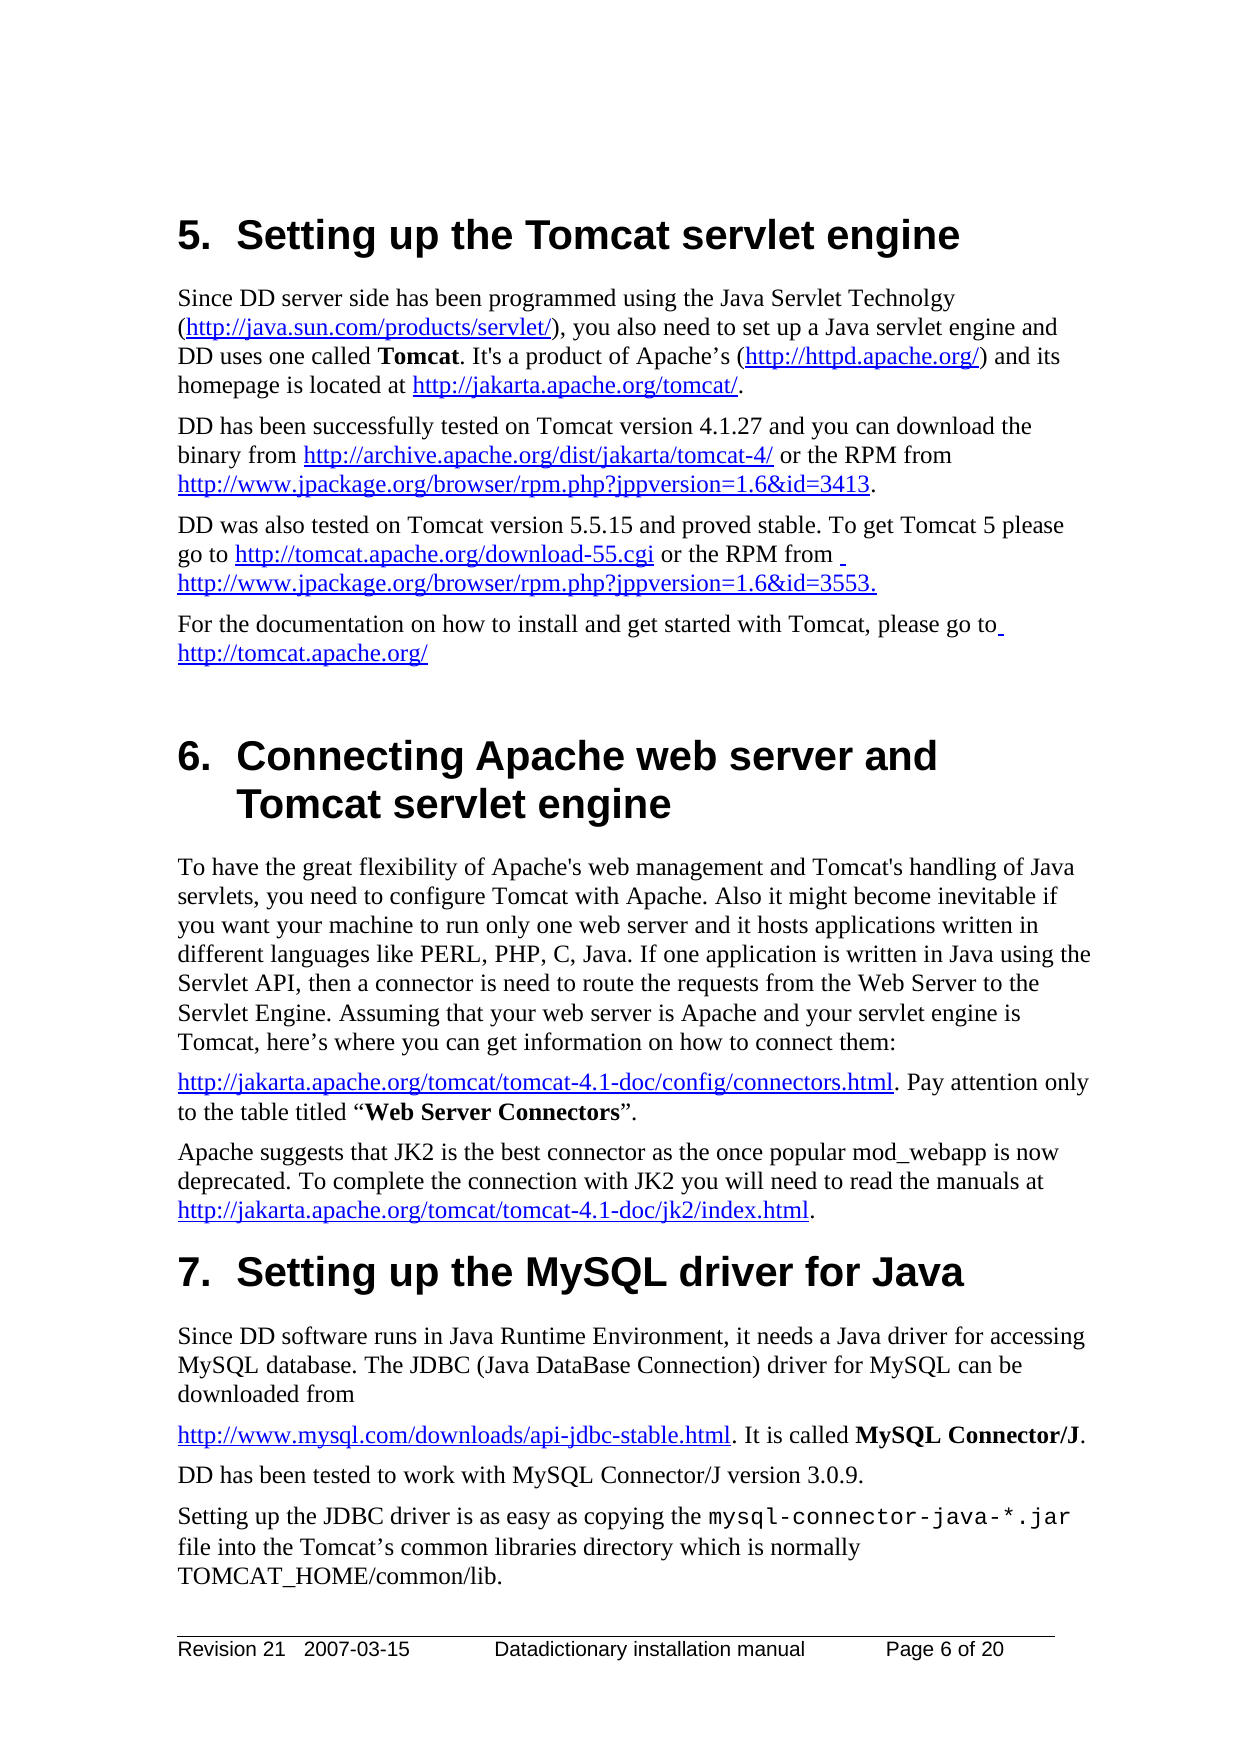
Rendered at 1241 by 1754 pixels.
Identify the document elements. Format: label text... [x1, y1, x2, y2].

text Since DD software runs in Java Runtime Environment, it needs a Java driver for accessing MySQL database. The JDBC (Java DataBase Connection) driver for MySQL can be downloaded from [177, 1321, 1092, 1408]
text Setting up the JDBC driver is as easy as copying the mysql-connector-java-*.jar file into the Tomcat’s common libraries directory which is normally TOMCAT_HOME/common/lib. [177, 1501, 1092, 1590]
text Since DD server side has been programmed using the Java Servlet Technolgy (http://java.sun.com/products/servlet/), you also need to set up a Java servlet engine and DD uses one called Tomcat. It's a product of Apache’s (http://httpd.apache.org/) and its homepage is located at http://jakarta.apache.org/tomcat/. [177, 283, 1092, 399]
text To have the great flexibility of Apache's web management and Tomcat's handling of Java servlets, you need to configure Tomcat with Apache. Also it might become inevitable if you want your machine to run only one web server and it hosts applications written in different languages like PERL, PHP, C, Java. If one application is written in Java using the Servlet API, then a connector is need to route the requests from the Web Server to the Servlet Engine. Assuming that your web server is Apache and your servlet engine is Tomcat, here’s where you can get information on how to connect them: [177, 852, 1092, 1056]
text DD has been tested to work with MySQL Connector/J version 3.0.9. [177, 1460, 1092, 1489]
text http://jakarta.apache.org/tomcat/tomcat-4.1-doc/config/connectors.html. Pay attention only to the table titled “Web Server Connectors”. [177, 1067, 1092, 1125]
subtitle Connecting Apache web server and Tomcat servlet engine [177, 731, 1092, 827]
text For the documentation on how to install and get started with Tomcat, please go to http://tomcat.apache.org/ [177, 609, 1092, 667]
subtitle Setting up the MySQL driver for Java [177, 1248, 1092, 1296]
subtitle Setting up the Tomcat servlet engine [177, 210, 1092, 258]
text DD has been successfully tested on Tomcat version 4.1.27 and you can download the binary from http://archive.apache.org/dist/jakarta/tomcat-4/ or the RPM from http://www.jpackage.org/browser/rpm.php?jppversion=1.6&id=3413. [177, 411, 1092, 498]
text http://www.mysql.com/downloads/api-jdbc-stable.html. It is called MySQL Connector/J. [177, 1419, 1092, 1449]
text DD was also tested on Tomcat version 5.5.15 and proved stable. To get Tomcat 5 please go to http://tomcat.apache.org/download-55.cgi or the RPM from http://www.jpackage.org/browser/rpm.php?jppversion=1.6&id=3553. [177, 510, 1092, 597]
text Apache suggests that JK2 is the best connector as the once popular mod_webapp is now deprecated. To complete the connection with JK2 you will need to read the manuals at http://jakarta.apache.org/tomcat/tomcat-4.1-doc/jk2/index.html. [177, 1137, 1092, 1224]
